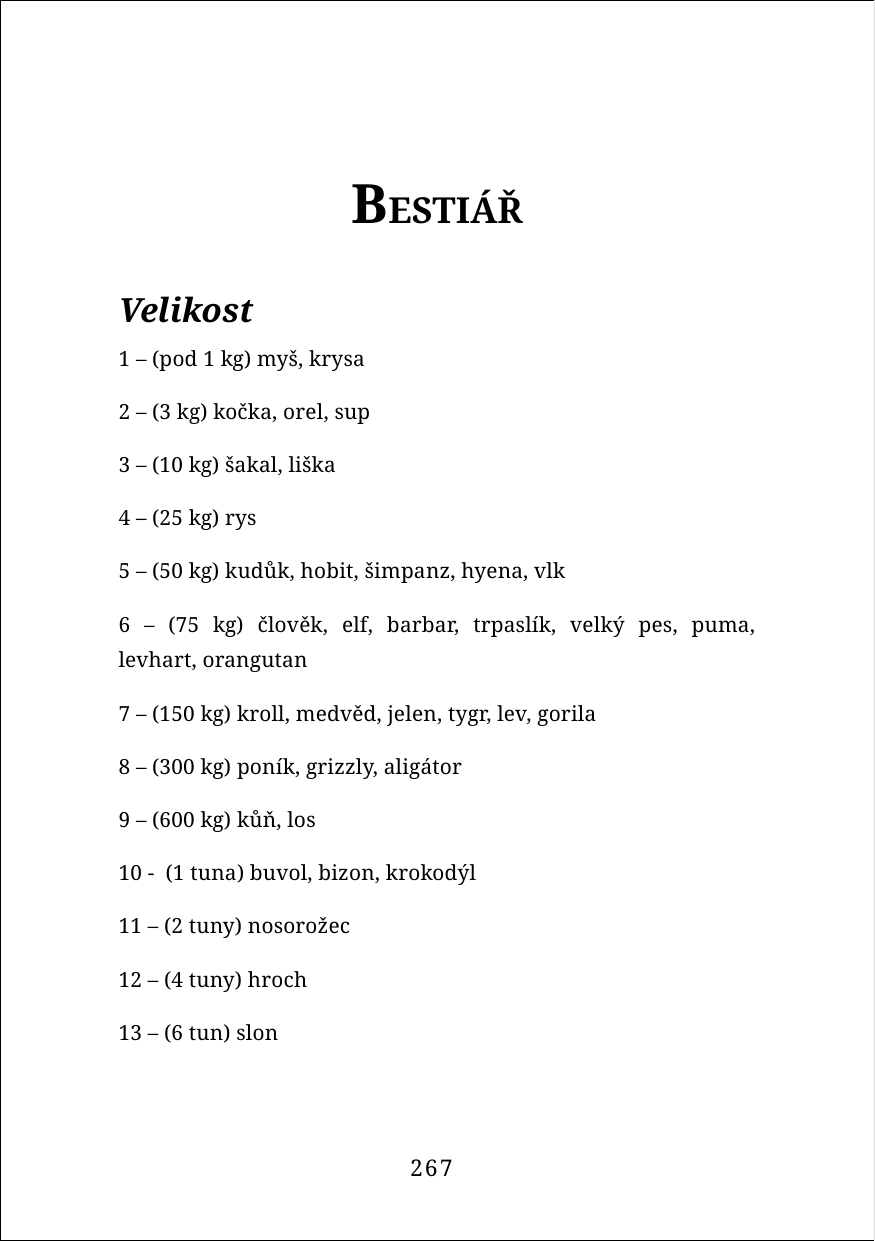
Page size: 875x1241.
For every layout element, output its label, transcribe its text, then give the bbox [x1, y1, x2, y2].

text 2 – (3 kg) kočka, orel, sup [118, 397, 756, 425]
text 4 – (25 kg) rys [118, 503, 756, 532]
text 12 – (4 tuny) hroch [118, 965, 756, 993]
text 3 – (10 kg) šakal, liška [118, 450, 756, 479]
text 9 – (600 kg) kůň, los [118, 805, 756, 833]
text 7 – (150 kg) kroll, medvěd, jelen, tygr, lev, gorila [118, 699, 756, 727]
text 10 - (1 tuna) buvol, bizon, krokodýl [118, 858, 756, 887]
text 8 – (300 kg) poník, grizzly, aligátor [118, 752, 756, 780]
text 5 – (50 kg) kudůk, hobit, šimpanz, hyena, vlk [118, 557, 756, 585]
subtitle Bestiář [118, 166, 756, 239]
text 6 – (75 kg) člověk, elf, barbar, trpaslík, velký pes, puma, levhart, orangutan [118, 610, 756, 674]
text 1 – (pod 1 kg) myš, krysa [118, 344, 756, 372]
text 13 – (6 tun) slon [118, 1018, 756, 1046]
text 11 – (2 tuny) nosorožec [118, 912, 756, 940]
subtitle Velikost [118, 287, 756, 332]
